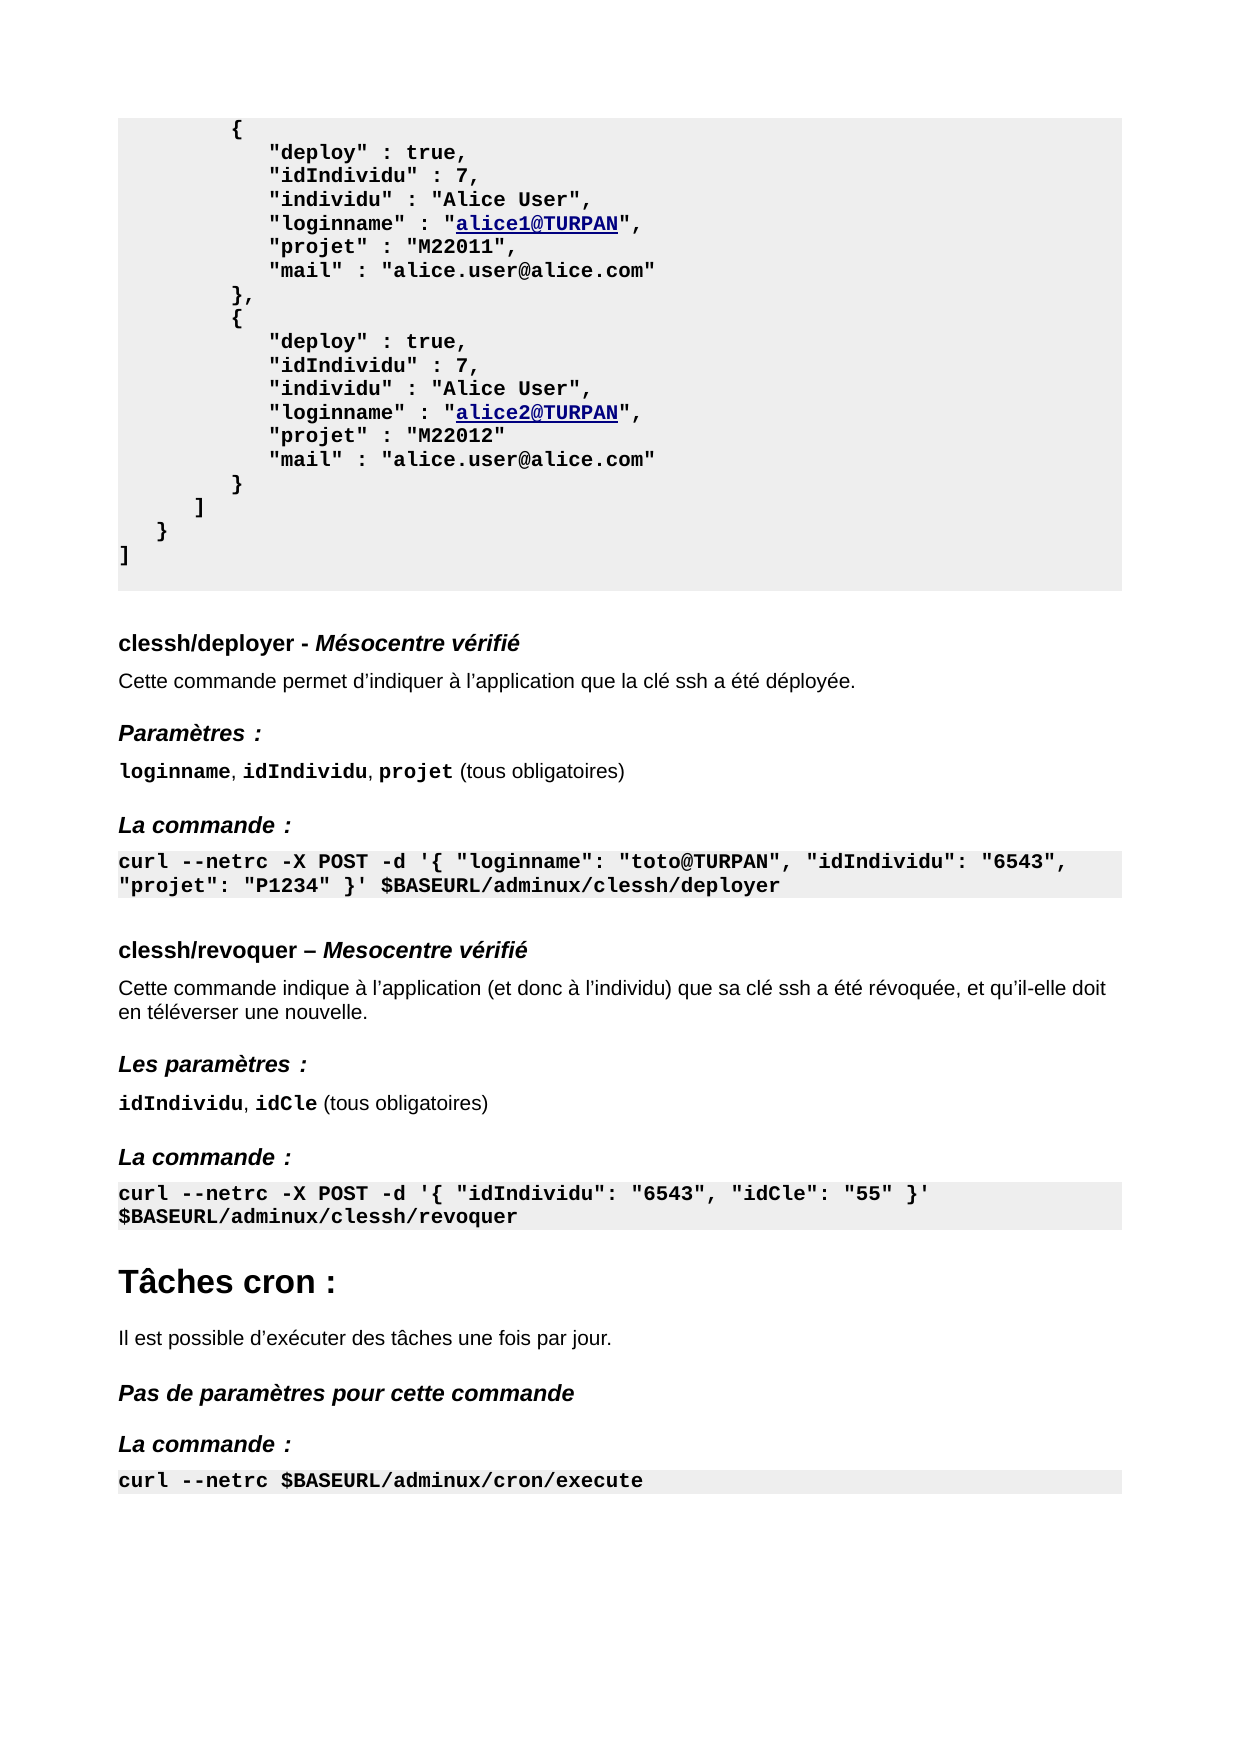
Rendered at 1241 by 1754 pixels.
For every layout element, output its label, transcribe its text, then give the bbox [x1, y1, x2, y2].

subtitle La commande : [118, 1143, 1122, 1170]
text }, [118, 284, 1122, 307]
text } [118, 473, 1122, 496]
text "loginname" : "alice2@TURPAN", [118, 402, 1122, 426]
text Cette commande permet d’indiquer à l’application que la clé ssh a été déployée. [118, 669, 1122, 693]
text curl --netrc -X POST -d '{ "loginname": "toto@TURPAN", "idIndividu": "6543", "projet": "P1234" }' $BASEURL/adminux/clessh/deployer [118, 851, 1122, 898]
subtitle Pas de paramètres pour cette commande [118, 1379, 1122, 1406]
text { [118, 307, 1122, 331]
subtitle Paramètres : [118, 720, 1122, 746]
subtitle clessh/deployer - Mésocentre vérifié [118, 629, 1122, 656]
text "loginname" : "alice1@TURPAN", [118, 213, 1122, 236]
text ] [118, 496, 1122, 520]
text ] [118, 544, 1122, 567]
text "idIndividu" : 7, [118, 354, 1122, 378]
text "individu" : "Alice User", [118, 378, 1122, 402]
subtitle Tâches cron : [118, 1262, 1122, 1301]
text curl --netrc -X POST -d '{ "idIndividu": "6543", "idCle": "55" }' $BASEURL/adminux/clessh/revoquer [118, 1182, 1122, 1230]
subtitle Les paramètres : [118, 1051, 1122, 1078]
text "idIndividu" : 7, [118, 165, 1122, 189]
subtitle La commande : [118, 812, 1122, 839]
text Cette commande indique à l’application (et donc à l’individu) que sa clé ssh a été révoquée, et qu’il-elle doit en téléverser une nouvelle. [118, 976, 1122, 1024]
text Il est possible d’exécuter des tâches une fois par jour. [118, 1313, 1122, 1352]
text "projet" : "M22012" [118, 426, 1122, 449]
text loginname, idIndividu, projet (tous obligatoires) [118, 759, 1122, 785]
subtitle La commande : [118, 1431, 1122, 1458]
text curl --netrc $BASEURL/adminux/cron/execute [118, 1470, 1122, 1494]
text { [118, 118, 1122, 142]
text "deploy" : true, [118, 331, 1122, 354]
text "individu" : "Alice User", [118, 189, 1122, 213]
text "projet" : "M22011", [118, 236, 1122, 260]
text "mail" : "alice.user@alice.com" [118, 260, 1122, 284]
text } [118, 520, 1122, 544]
text idIndividu, idCle (tous obligatoires) [118, 1090, 1122, 1116]
subtitle clessh/revoquer – Mesocentre vérifié [118, 937, 1122, 964]
text "mail" : "alice.user@alice.com" [118, 449, 1122, 473]
text "deploy" : true, [118, 142, 1122, 165]
